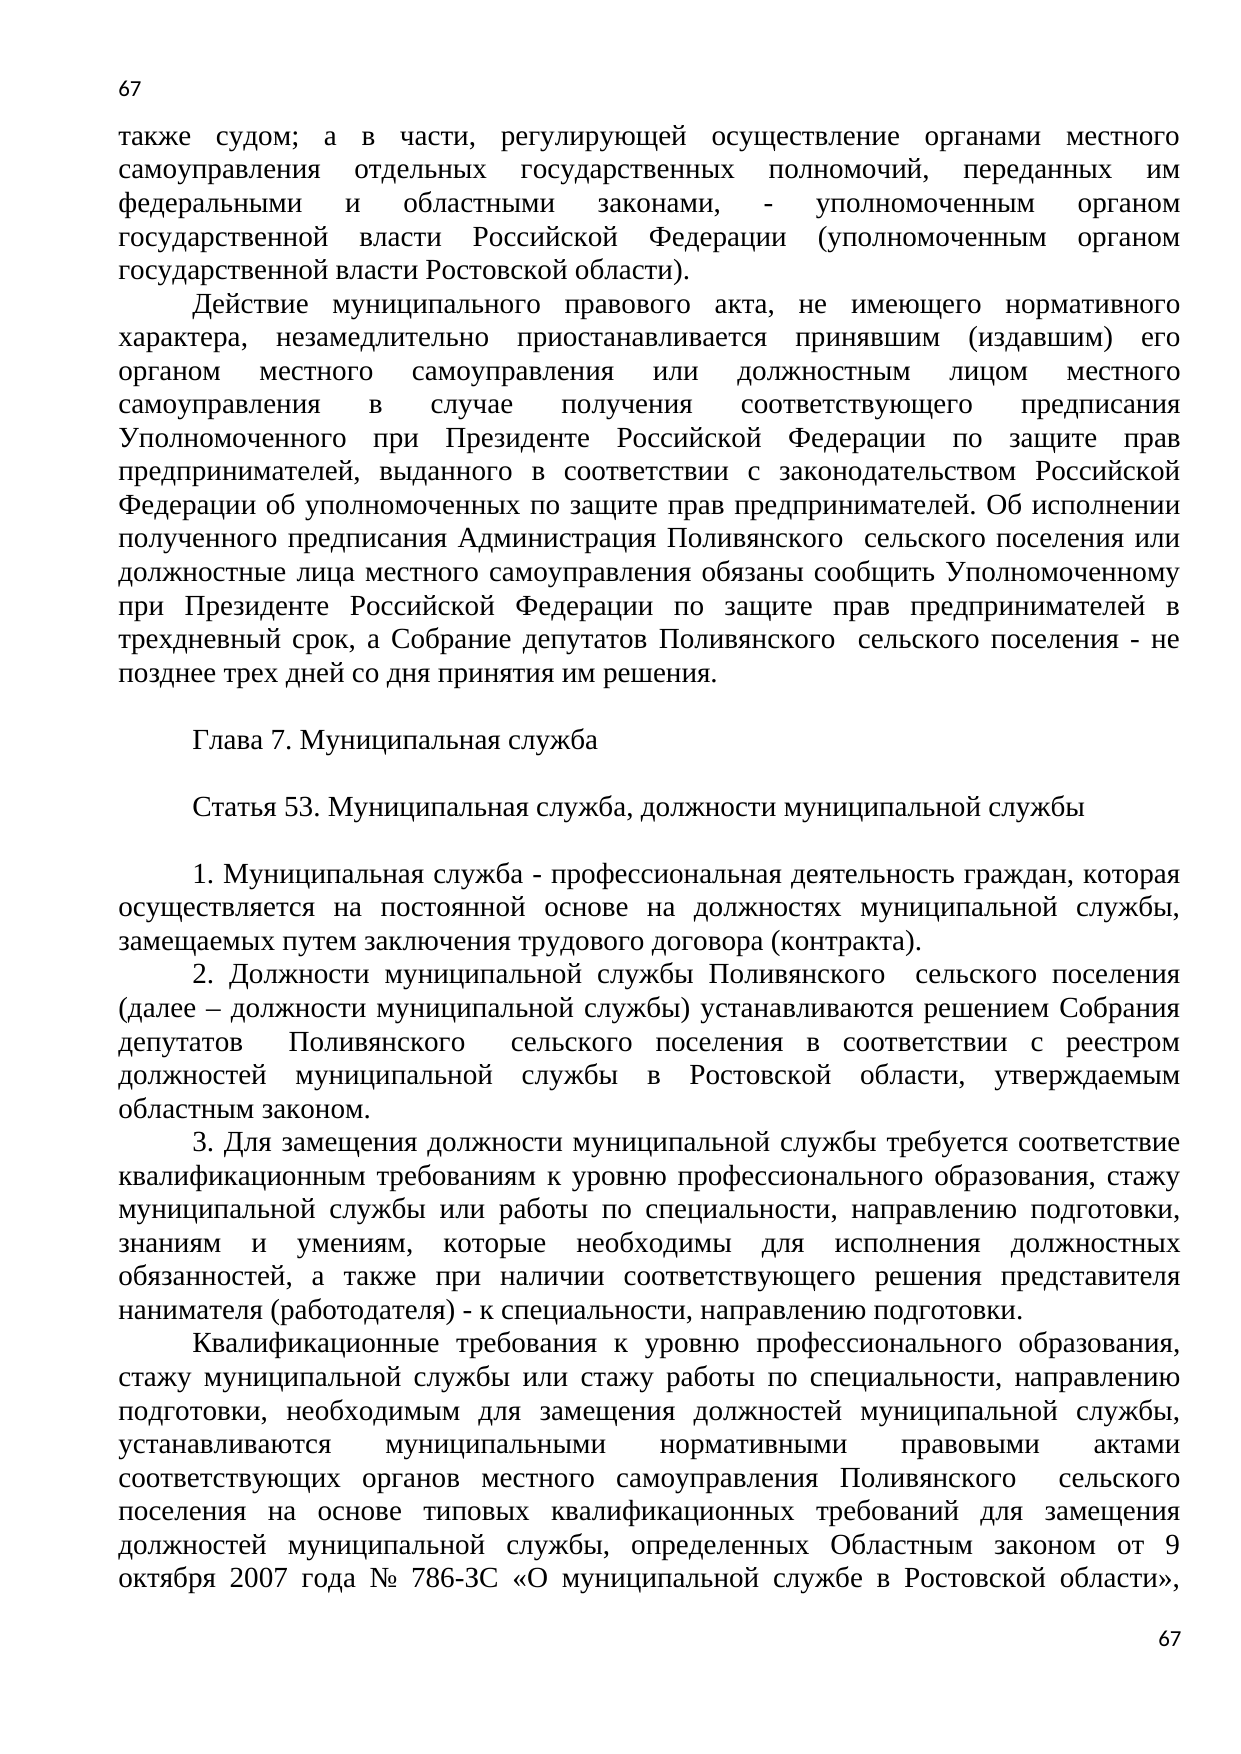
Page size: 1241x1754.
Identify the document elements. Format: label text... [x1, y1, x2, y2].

text также судом; а в части, регулирующей осуществление органами местного самоуправления отдельных государственных полномочий, переданных им федеральными и областными законами, - уполномоченным органом государственной власти Российской Федерации (уполномоченным органом государственной власти Ростовской области). [118, 118, 1181, 286]
text Квалификационные требования к уровню профессионального образования, стажу муниципальной службы или стажу работы по специальности, направлению подготовки, необходимым для замещения должностей муниципальной службы, устанавливаются муниципальными нормативными правовыми актами соответствующих органов местного самоуправления Поливянского сельского поселения на основе типовых квалификационных требований для замещения должностей муниципальной службы, определенных Областным законом от 9 октября 2007 года № 786-ЗС «О муниципальной службе в Ростовской области», [118, 1326, 1181, 1594]
text 3. Для замещения должности муниципальной службы требуется соответствие квалификационным требованиям к уровню профессионального образования, стажу муниципальной службы или работы по специальности, направлению подготовки, знаниям и умениям, которые необходимы для исполнения должностных обязанностей, а также при наличии соответствующего решения представителя нанимателя (работодателя) - к специальности, направлению подготовки. [118, 1124, 1181, 1326]
text Действие муниципального правового акта, не имеющего нормативного характера, незамедлительно приостанавливается принявшим (издавшим) его органом местного самоуправления или должностным лицом местного самоуправления в случае получения соответствующего предписания Уполномоченного при Президенте Российской Федерации по защите прав предпринимателей, выданного в соответствии с законодательством Российской Федерации об уполномоченных по защите прав предпринимателей. Об исполнении полученного предписания Администрация Поливянского сельского поселения или должностные лица местного самоуправления обязаны сообщить Уполномоченному при Президенте Российской Федерации по защите прав предпринимателей в трехдневный срок, а Собрание депутатов Поливянского сельского поселения - не позднее трех дней со дня принятия им решения. [118, 286, 1181, 688]
text 2. Должности муниципальной службы Поливянского сельского поселения (далее – должности муниципальной службы) устанавливаются решением Собрания депутатов Поливянского сельского поселения в соответствии с реестром должностей муниципальной службы в Ростовской области, утверждаемым областным законом. [118, 957, 1181, 1124]
text Статья 53. Муниципальная служба, должности муниципальной службы [118, 789, 1181, 822]
text Глава 7. Муниципальная служба [118, 722, 1181, 755]
text 1. Муниципальная служба - профессиональная деятельность граждан, которая осуществляется на постоянной основе на должностях муниципальной службы, замещаемых путем заключения трудового договора (контракта). [118, 856, 1181, 957]
